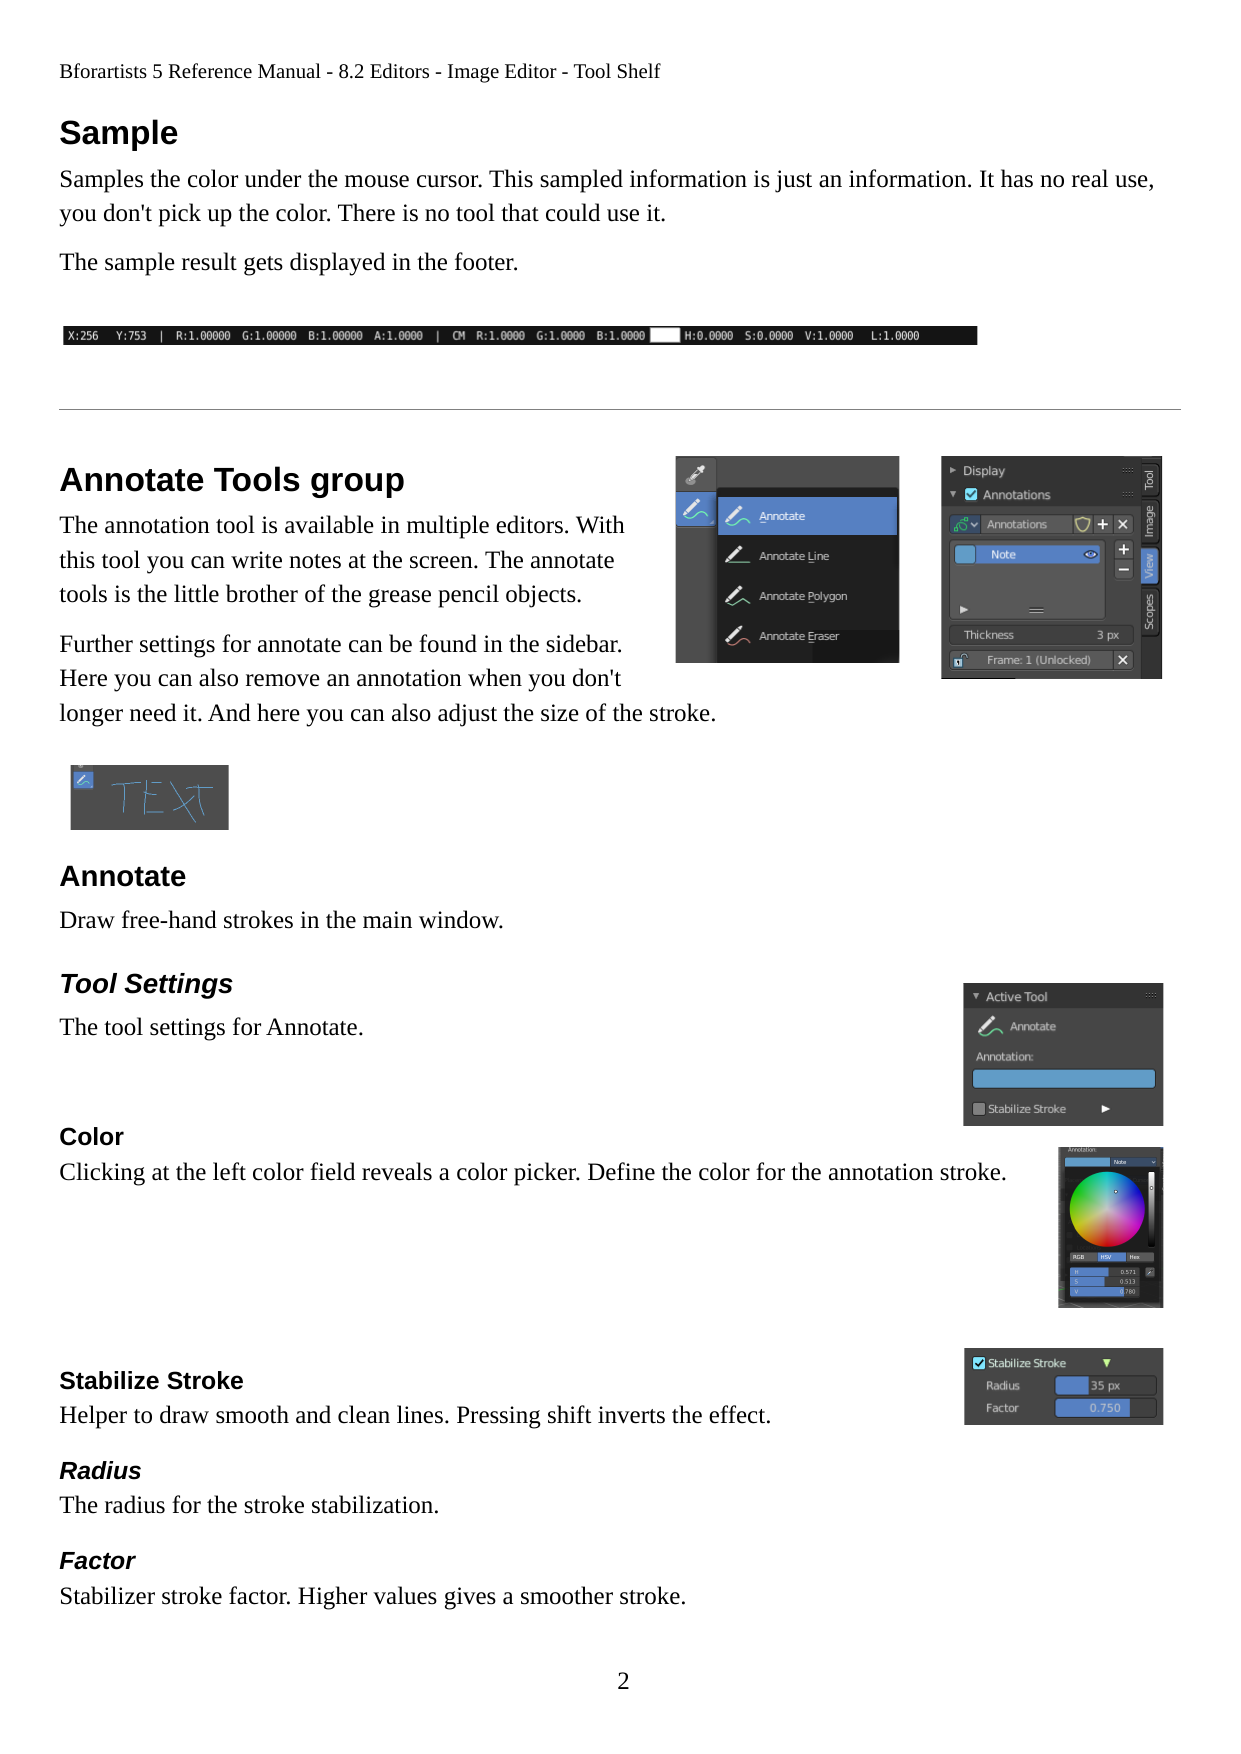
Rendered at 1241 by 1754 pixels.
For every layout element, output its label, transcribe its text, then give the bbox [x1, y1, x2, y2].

text Stabilizer stroke factor. Higher values gives a smoother stroke. [59, 1581, 1181, 1609]
text Clicking at the left color field reveals a color picker. Define the color for the annotation stroke. [59, 1157, 1058, 1186]
subtitle [900, 459, 941, 498]
subtitle Tool Settings [59, 967, 1181, 999]
picture [70, 765, 229, 830]
text Further settings for annotate can be found in the sidebar. Here you can also remove an annotation when you don't longer need it. And here you can also adjust the size of the stroke. [59, 629, 1181, 726]
picture [675, 456, 900, 663]
subtitle [1164, 1366, 1181, 1394]
subtitle Stabilize Stroke [59, 1366, 964, 1394]
subtitle [1163, 459, 1181, 498]
subtitle Radius [59, 1456, 1181, 1484]
subtitle Color [59, 1122, 1181, 1151]
text Draw free-hand strokes in the main window. [59, 906, 1181, 934]
picture [964, 1348, 1164, 1425]
picture [941, 456, 1163, 679]
picture [1058, 1147, 1164, 1308]
picture [963, 983, 1164, 1126]
text The tool settings for Annotate. [59, 1012, 963, 1040]
subtitle Factor [59, 1546, 1181, 1574]
subtitle Sample [59, 113, 1181, 151]
text The radius for the stroke stabilization. [59, 1491, 1181, 1519]
text [900, 511, 941, 608]
text Helper to draw smooth and clean lines. Pressing shift inverts the effect. [59, 1401, 1181, 1429]
subtitle Annotate [59, 859, 1181, 893]
subtitle Annotate Tools group [59, 459, 675, 498]
text Samples the color under the mouse cursor. This sampled information is just an information. It has no real use, you don't pick up the color. There is no tool that could use it. [59, 164, 1181, 227]
text The sample result gets displayed in the footer. [59, 247, 1181, 276]
picture [63, 326, 978, 345]
text The annotation tool is available in multiple editors. With this tool you can write notes at the screen. The annotate tools is the little brother of the grease pencil objects. [59, 511, 675, 608]
